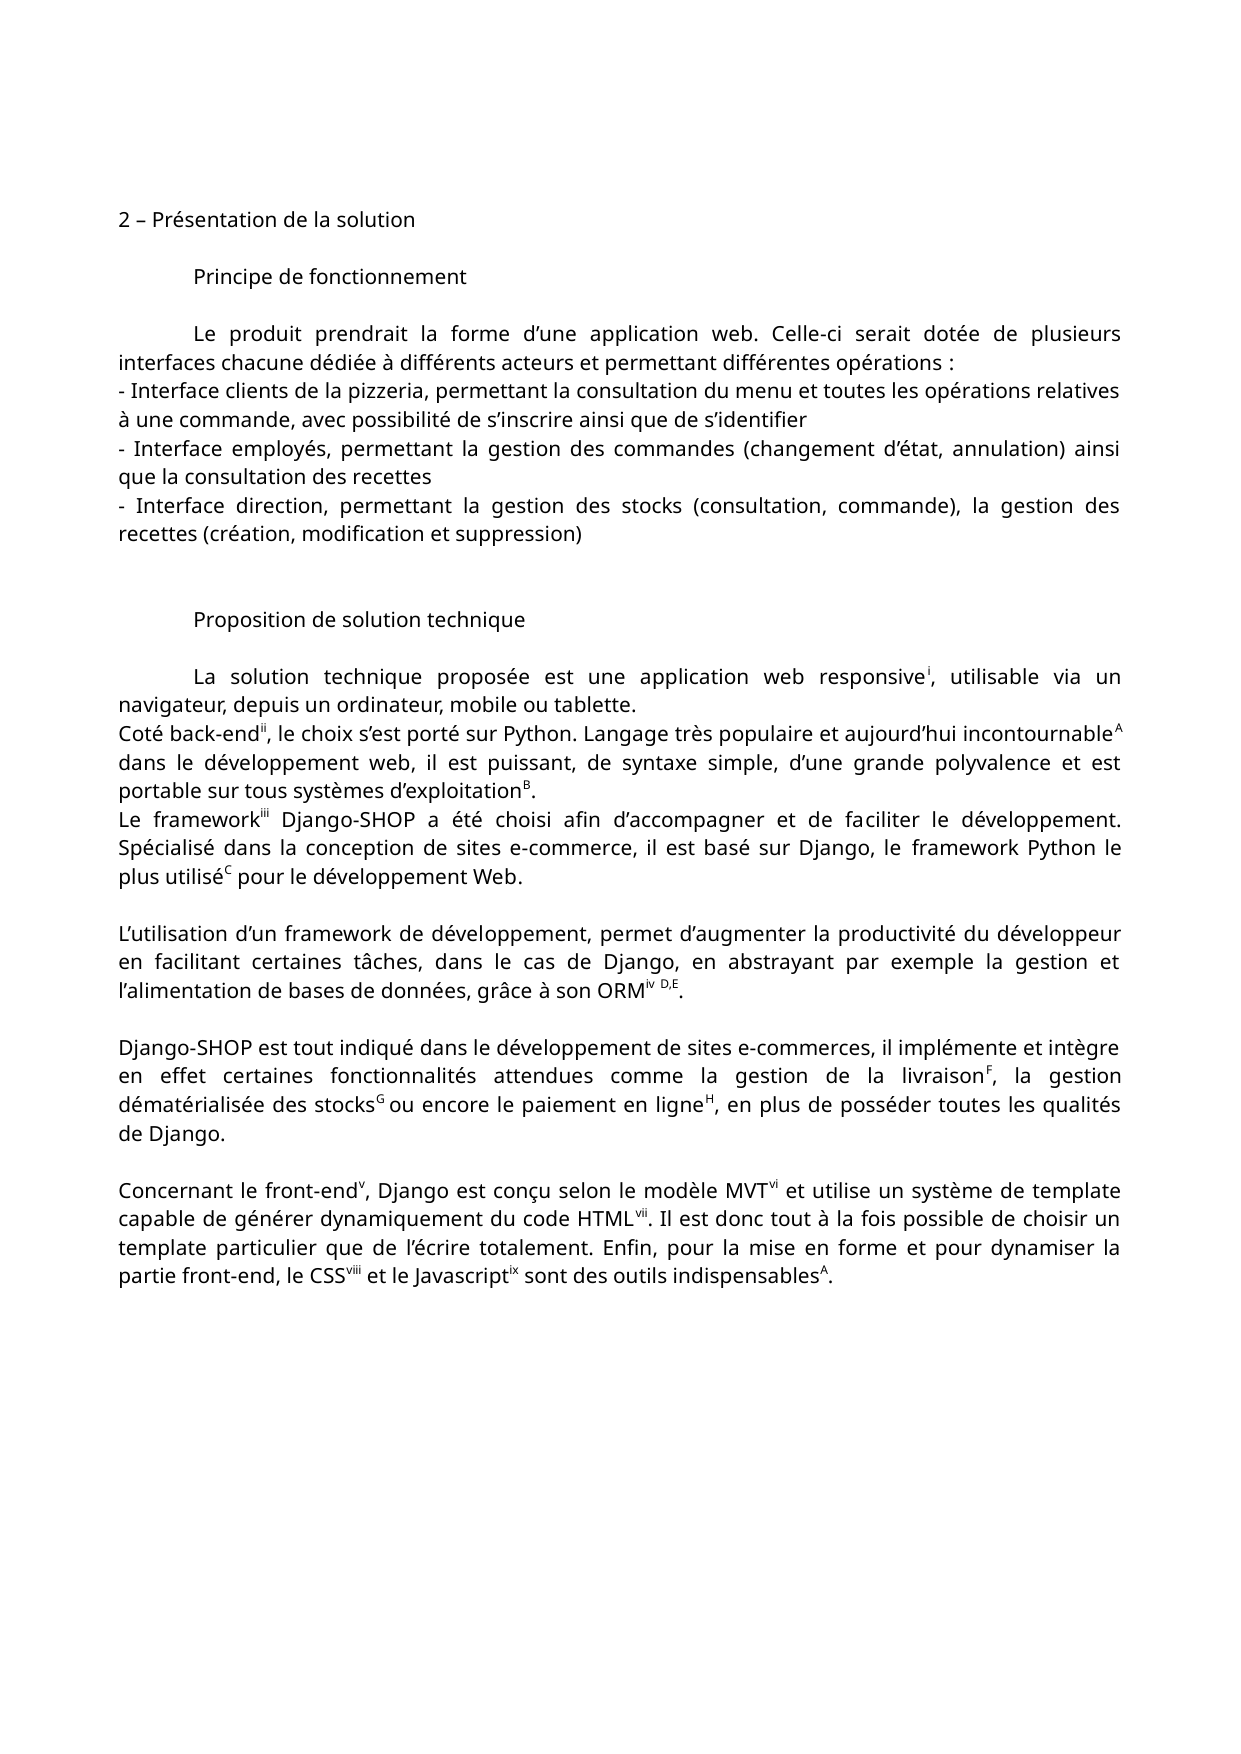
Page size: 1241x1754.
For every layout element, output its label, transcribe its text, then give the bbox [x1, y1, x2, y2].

text Concernant le front-end, Django est conçu selon le modèle MVT et utilise un système de template capable de générer dynamiquement du code HTML. Il est donc tout à la fois possible de choisir un template particulier que de l’écrire totalement. Enfin, pour la mise en forme et pour dynamiser la partie front-end, le CSS et le Javascript sont des outils indispensablesA. [118, 1176, 1122, 1290]
text La solution technique proposée est une application web responsive, utilisable via un navigateur, depuis un ordinateur, mobile ou tablette. [118, 662, 1122, 719]
text Coté back-end, le choix s’est porté sur Python. Langage très populaire et aujourd’hui incontournableA dans le développement web, il est puissant, de syntaxe simple, d’une grande polyvalence et est portable sur tous systèmes d’exploitationB. [118, 719, 1122, 804]
text L’utilisation d’un framework de développement, permet d’augmenter la productivité du développeur en facilitant certaines tâches, dans le cas de Django, en abstrayant par exemple la gestion et l’alimentation de bases de données, grâce à son ORM D,E. [118, 919, 1122, 1004]
text - Interface direction, permettant la gestion des stocks (consultation, commande), la gestion des recettes (création, modification et suppression) [118, 491, 1122, 548]
text Django-SHOP est tout indiqué dans le développement de sites e-commerces, il implémente et intègre en effet certaines fonctionnalités attendues comme la gestion de la livraisonF, la gestion dématérialisée des stocksG ou encore le paiement en ligneH, en plus de posséder toutes les qualités de Django. [118, 1033, 1122, 1147]
text - Interface clients de la pizzeria, permettant la consultation du menu et toutes les opérations relatives à une commande, avec possibilité de s’inscrire ainsi que de s’identifier [118, 376, 1122, 433]
text - Interface employés, permettant la gestion des commandes (changement d’état, annulation) ainsi que la consultation des recettes [118, 433, 1122, 491]
text Le framework Django-SHOP a été choisi afin d’accompagner et de faciliter le développement. Spécialisé dans la conception de sites e-commerce, il est basé sur Django, le framework Python le plus utiliséC pour le développement Web. [118, 804, 1122, 890]
text 2 – Présentation de la solution [118, 205, 1122, 234]
text Le produit prendrait la forme d’une application web. Celle-ci serait dotée de plusieurs interfaces chacune dédiée à différents acteurs et permettant différentes opérations : [118, 319, 1122, 376]
text Proposition de solution technique [118, 605, 1122, 633]
text Principe de fonctionnement [118, 262, 1122, 291]
